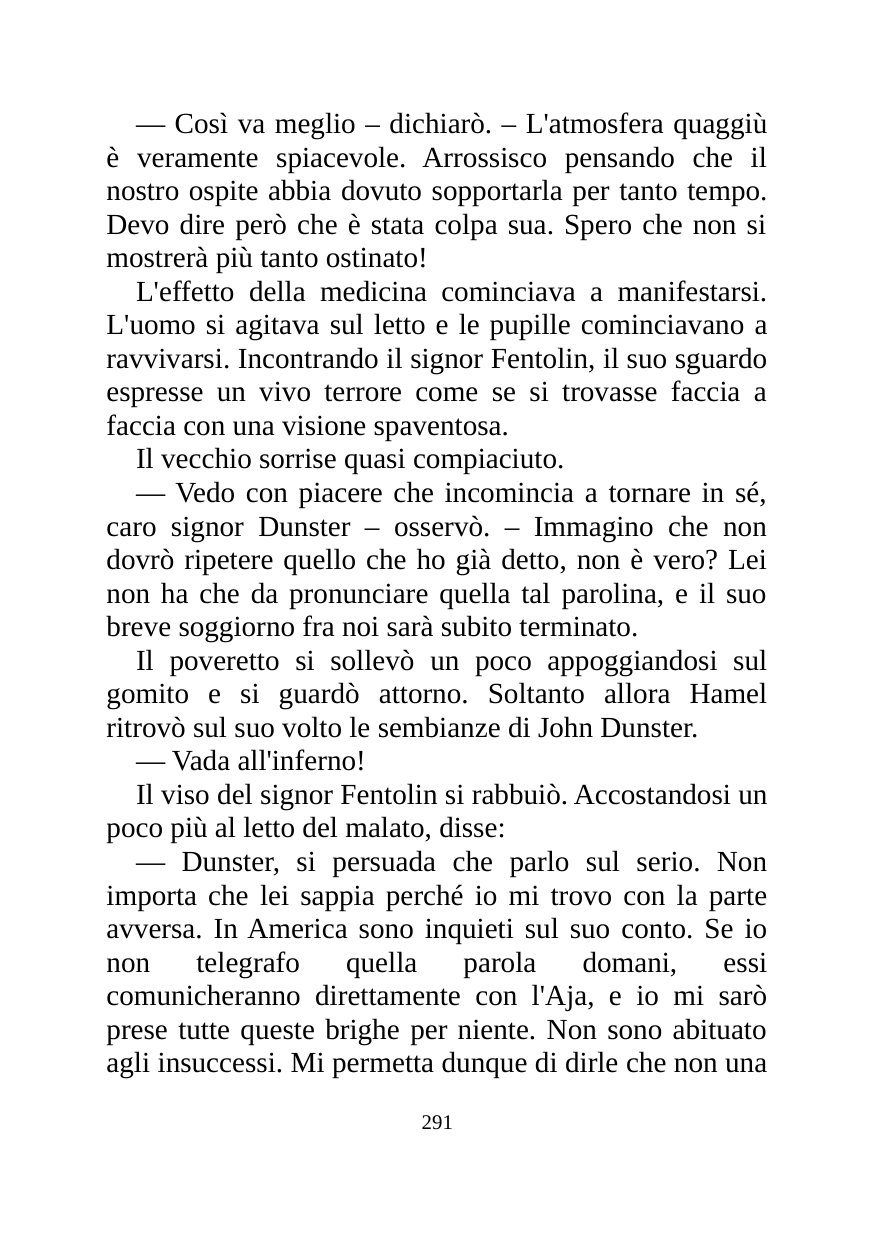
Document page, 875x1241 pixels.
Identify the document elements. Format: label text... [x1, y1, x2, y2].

text — Vada all'inferno! [106, 743, 768, 777]
text L'effetto della medicina cominciava a manifestarsi. L'uomo si agitava sul letto e le pupille cominciavano a ravvivarsi. Incontrando il signor Fentolin, il suo sguardo espresse un vivo terrore come se si trovasse faccia a faccia con una visione spaventosa. [106, 274, 768, 442]
text Il vecchio sorrise quasi compiaciuto. [106, 442, 768, 475]
text — Così va meglio – dichiarò. – L'atmosfera quaggiù è veramente spiacevole. Arrossisco pensando che il nostro ospite abbia dovuto sopportarla per tanto tempo. Devo dire però che è stata colpa sua. Spero che non si mostrerà più tanto ostinato! [106, 106, 768, 274]
text — Dunster, si persuada che parlo sul serio. Non importa che lei sappia perché io mi trovo con la parte avversa. In America sono inquieti sul suo conto. Se io non telegrafo quella parola domani, essi comunicheranno direttamente con l'Aja, e io mi sarò prese tutte queste brighe per niente. Non sono abituato agli insuccessi. Mi permetta dunque di dirle che non una [106, 844, 768, 1079]
text — Vedo con piacere che incomincia a tornare in sé, caro signor Dunster – osservò. – Immagino che non dovrò ripetere quello che ho già detto, non è vero? Lei non ha che da pronunciare quella tal parolina, e il suo breve soggiorno fra noi sarà subito terminato. [106, 475, 768, 643]
text Il poveretto si sollevò un poco appoggiandosi sul gomito e si guardò attorno. Soltanto allora Hamel ritrovò sul suo volto le sembianze di John Dunster. [106, 643, 768, 743]
text Il viso del signor Fentolin si rabbuiò. Accostandosi un poco più al letto del malato, disse: [106, 777, 768, 844]
